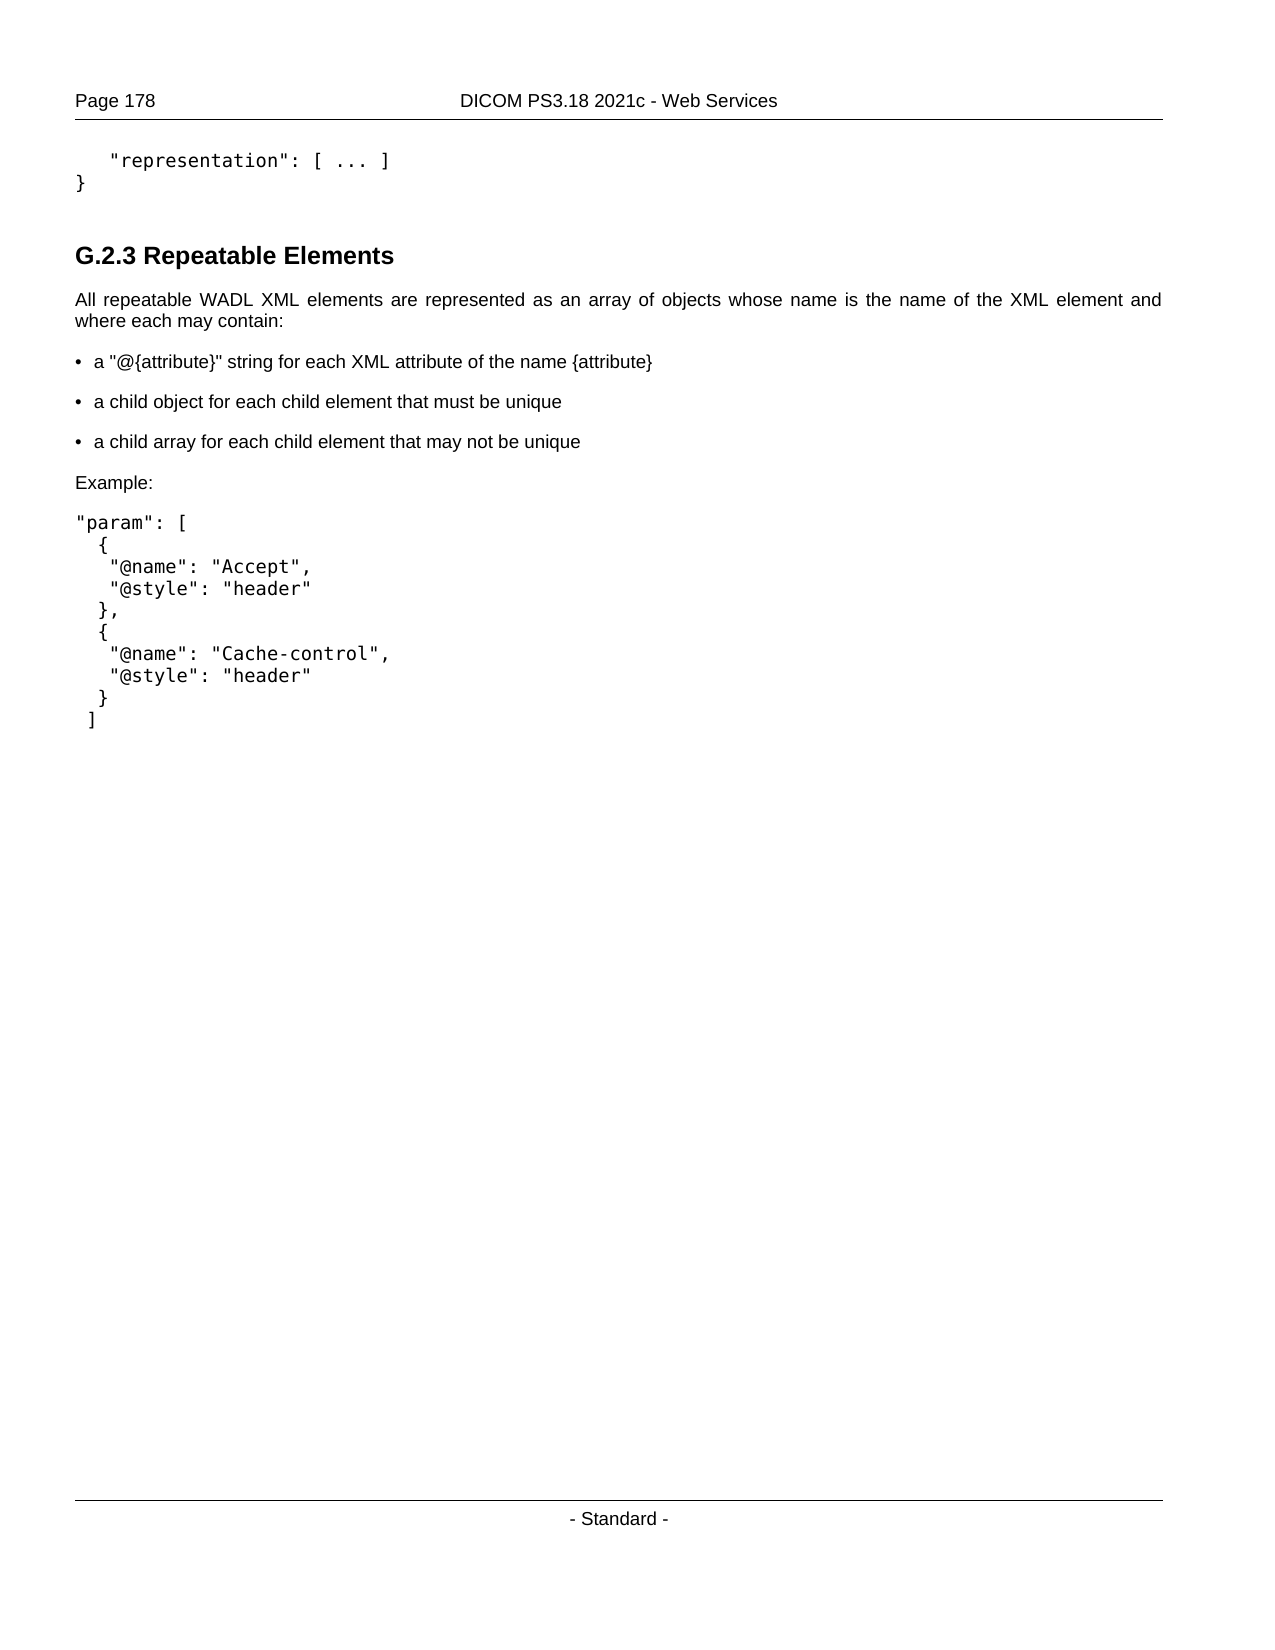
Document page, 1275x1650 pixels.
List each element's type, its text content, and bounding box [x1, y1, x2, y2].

text • a child array for each child element that may not be unique [75, 431, 1162, 453]
text • a "@{attribute}" string for each XML attribute of the name {attribute} [75, 351, 1162, 372]
text Example: [75, 472, 1162, 493]
text "param": [ { "@name": "Accept", "@style": "header" }, { "@name": "Cache-control", "@style": "header" } ] [75, 512, 1162, 759]
text "representation": [ ... ] } [75, 150, 1162, 222]
text • a child object for each child element that must be unique [75, 391, 1162, 412]
text G.2.3 Repeatable Elements [75, 241, 1162, 270]
text All repeatable WADL XML elements are represented as an array of objects whose name is the name of the XML element and where each may contain: [75, 289, 1162, 332]
